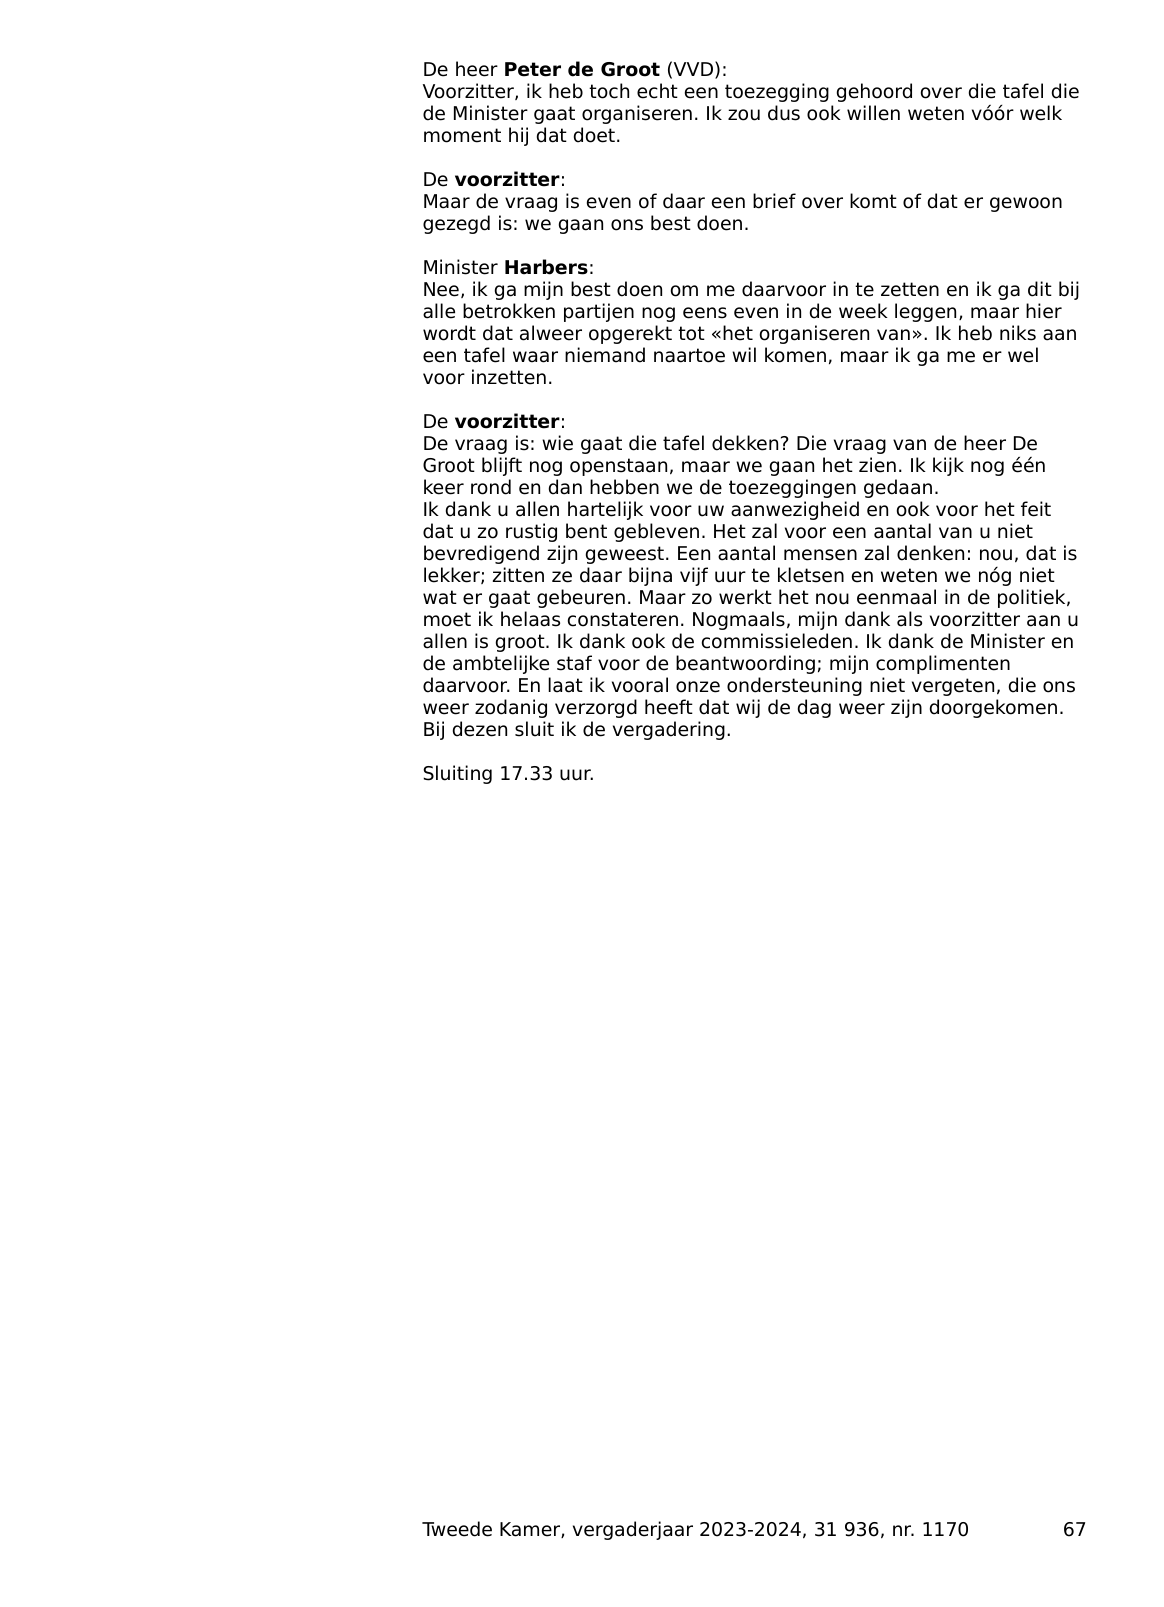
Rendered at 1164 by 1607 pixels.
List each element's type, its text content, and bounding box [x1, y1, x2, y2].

text Minister Harbers: [422, 257, 1087, 279]
text Ik dank u allen hartelijk voor uw aanwezigheid en ook voor het feit dat u zo rustig bent gebleven. Het zal voor een aantal van u niet bevredigend zijn geweest. Een aantal mensen zal denken: nou, dat is lekker; zitten ze daar bijna vijf uur te kletsen en weten we nóg niet wat er gaat gebeuren. Maar zo werkt het nou eenmaal in de politiek, moet ik helaas constateren. Nogmaals, mijn dank als voorzitter aan u allen is groot. Ik dank ook de commissieleden. Ik dank de Minister en de ambtelijke staf voor de beantwoording; mijn complimenten daarvoor. En laat ik vooral onze ondersteuning niet vergeten, die ons weer zodanig verzorgd heeft dat wij de dag weer zijn doorgekomen. Bij dezen sluit ik de vergadering. [422, 499, 1087, 741]
text De voorzitter: [422, 411, 1087, 433]
text Nee, ik ga mijn best doen om me daarvoor in te zetten en ik ga dit bij alle betrokken partijen nog eens even in de week leggen, maar hier wordt dat alweer opgerekt tot «het organiseren van». Ik heb niks aan een tafel waar niemand naartoe wil komen, maar ik ga me er wel voor inzetten. [422, 279, 1087, 389]
text De voorzitter: [422, 169, 1087, 191]
text De heer Peter de Groot (VVD): [422, 59, 1087, 81]
text De vraag is: wie gaat die tafel dekken? Die vraag van de heer De Groot blijft nog openstaan, maar we gaan het zien. Ik kijk nog één keer rond en dan hebben we de toezeggingen gedaan. [422, 433, 1087, 499]
text Voorzitter, ik heb toch echt een toezegging gehoord over die tafel die de Minister gaat organiseren. Ik zou dus ook willen weten vóór welk moment hij dat doet. [422, 81, 1087, 147]
text Maar de vraag is even of daar een brief over komt of dat er gewoon gezegd is: we gaan ons best doen. [422, 191, 1087, 235]
text Sluiting 17.33 uur. [422, 763, 1087, 785]
